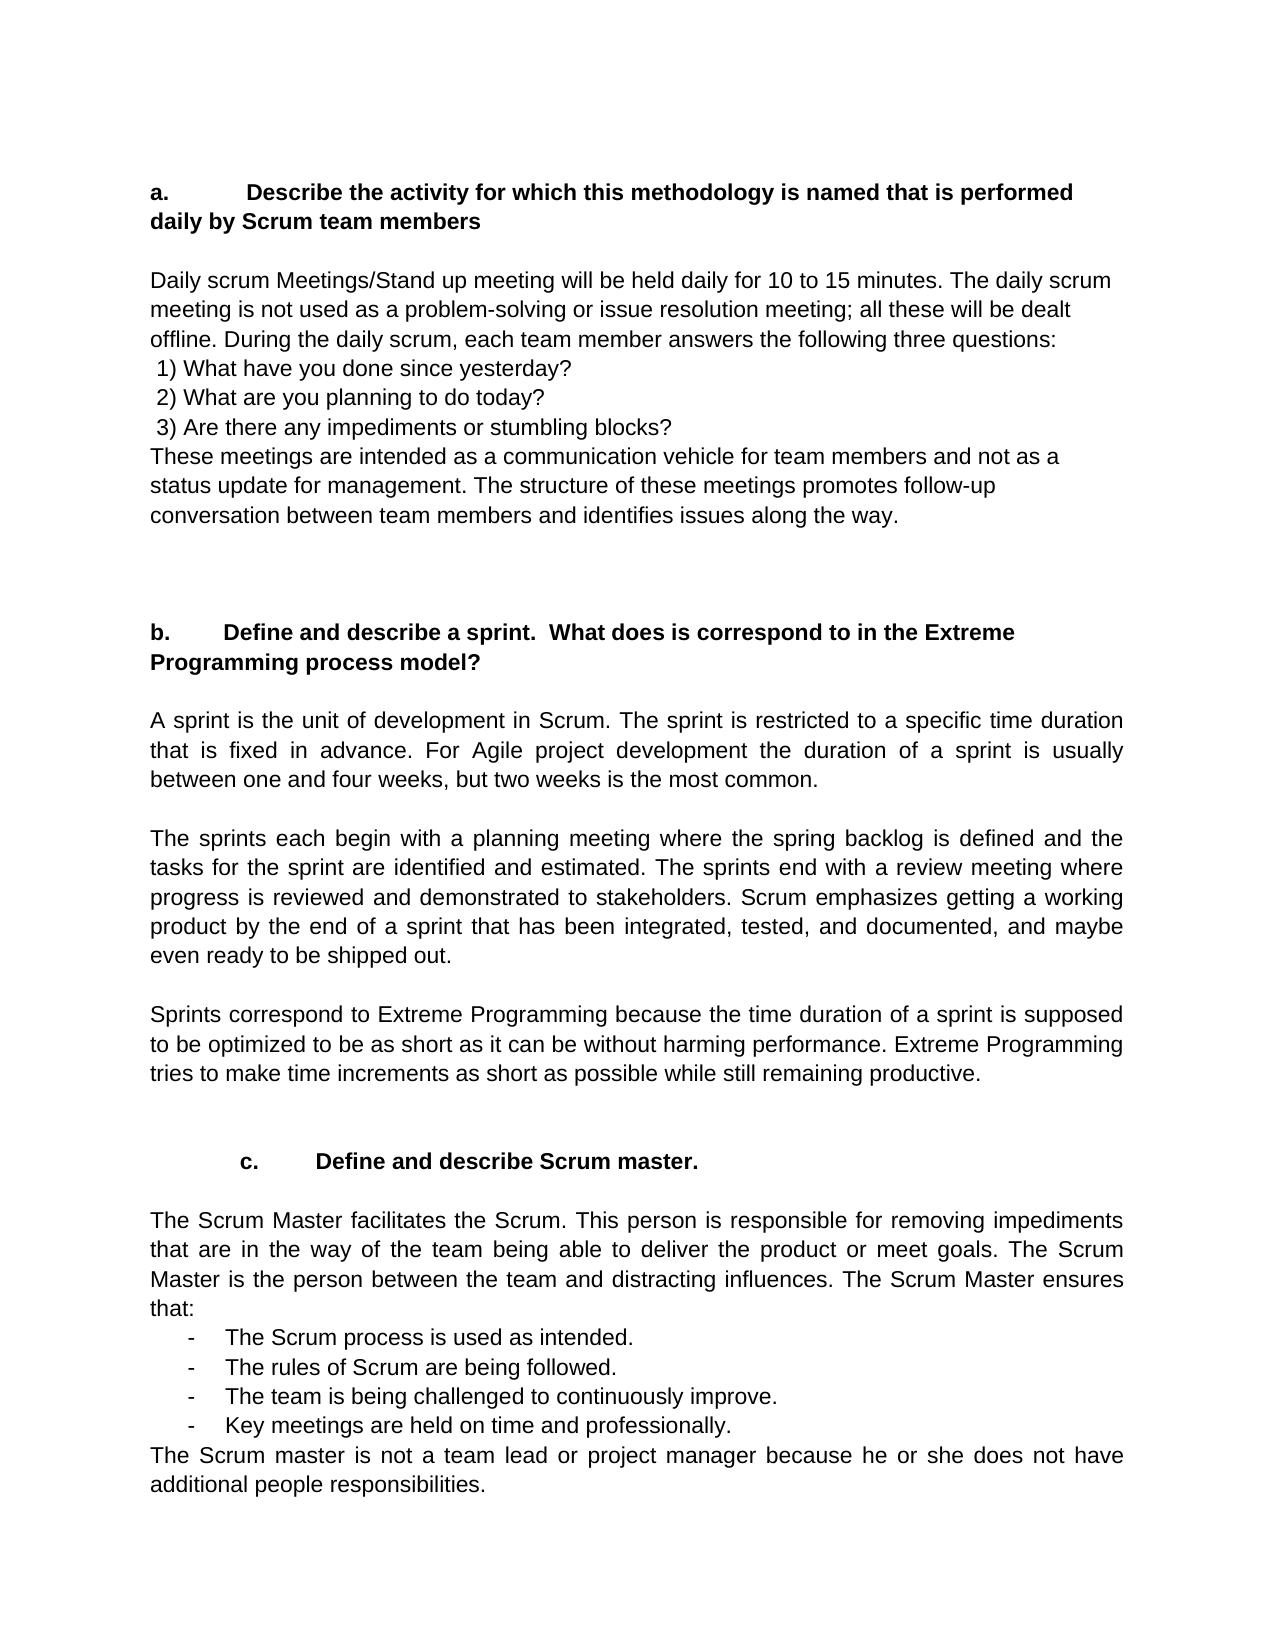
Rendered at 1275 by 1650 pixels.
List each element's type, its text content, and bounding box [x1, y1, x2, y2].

text The Scrum Master facilitates the Scrum. This person is responsible for removing impediments that are in the way of the team being able to deliver the product or meet goals. The Scrum Master is the person between the team and distracting influences. The Scrum Master ensures that: [150, 1208, 1125, 1321]
text b. Define and describe a sprint. What does is correspond to in the Extreme Programming process model? [150, 620, 1125, 675]
text - The Scrum process is used as intended. [187, 1325, 1125, 1351]
text - The rules of Scrum are being followed. [187, 1354, 1125, 1380]
text The sprints each begin with a planning meeting where the spring backlog is defined and the tasks for the sprint are identified and estimated. The sprints end with a review meeting where progress is reviewed and demonstrated to stakeholders. Scrum emphasizes getting a working product by the end of a sprint that has been integrated, tested, and documented, and maybe even ready to be shipped out. [150, 826, 1125, 969]
text 2) What are you planning to do today? [150, 385, 1125, 411]
text c. Define and describe Scrum master. [239, 1149, 1125, 1174]
text The Scrum master is not a team lead or project manager because he or she does not have additional people responsibilities. [150, 1443, 1125, 1498]
text a. Describe the activity for which this methodology is named that is performed daily by Scrum team members [150, 179, 1125, 234]
text 1) What have you done since yesterday? [150, 356, 1125, 381]
text Sprints correspond to Extreme Programming because the time duration of a sprint is supposed to be optimized to be as short as it can be without harming performance. Extreme Programming tries to make time increments as short as possible while still remaining productive. [150, 1002, 1125, 1086]
text These meetings are intended as a communication vehicle for team members and not as a status update for management. The structure of these meetings promotes follow-up conversation between team members and identifies issues along the way. [150, 444, 1125, 528]
text - Key meetings are held on time and professionally. [187, 1413, 1125, 1439]
text - The team is being challenged to continuously improve. [187, 1384, 1125, 1409]
text A sprint is the unit of development in Scrum. The sprint is restricted to a specific time duration that is fixed in advance. For Agile project development the duration of a sprint is usually between one and four weeks, but two weeks is the most common. [150, 708, 1125, 793]
text Daily scrum Meetings/Stand up meeting will be held daily for 10 to 15 minutes. The daily scrum meeting is not used as a problem-solving or issue resolution meeting; all these will be dealt offline. During the daily scrum, each team member answers the following three questions: [150, 268, 1125, 352]
text 3) Are there any impediments or stumbling blocks? [150, 414, 1125, 440]
